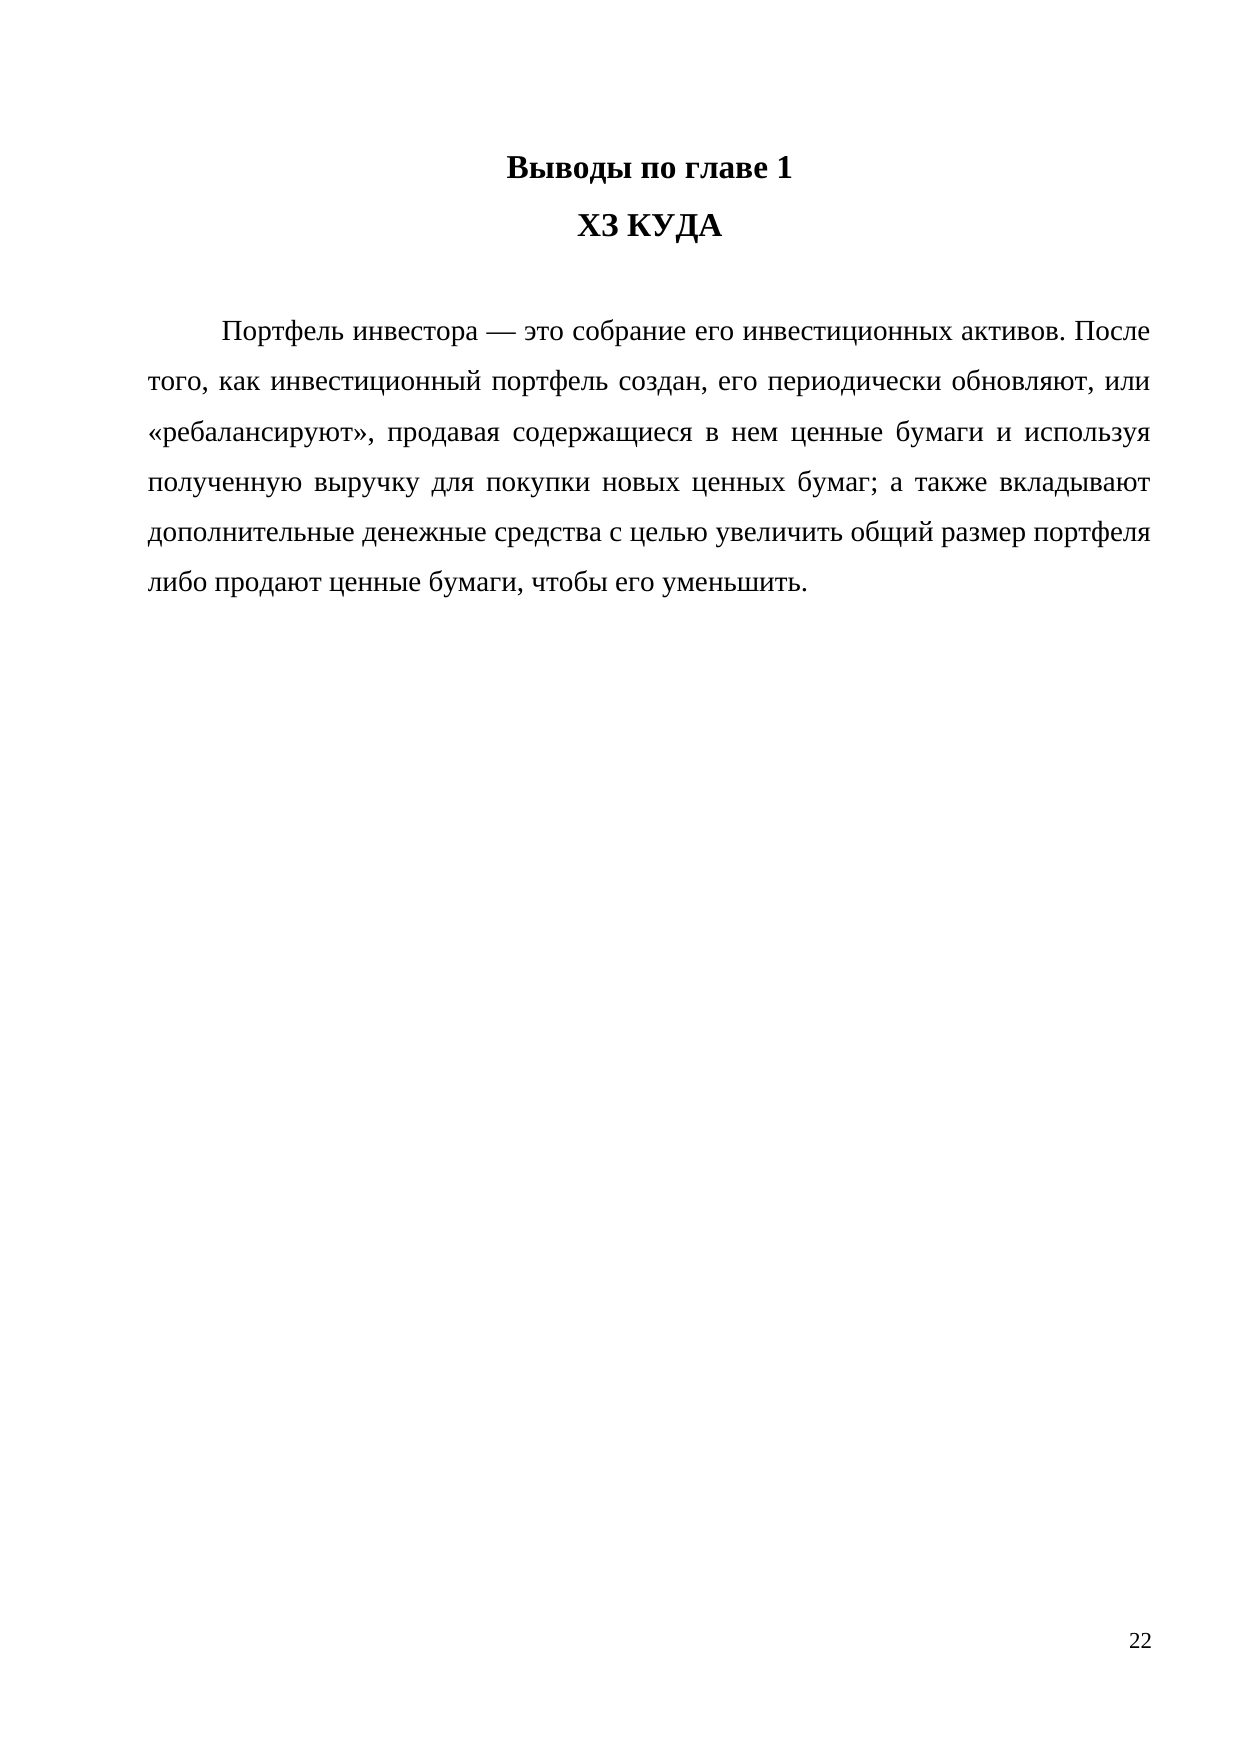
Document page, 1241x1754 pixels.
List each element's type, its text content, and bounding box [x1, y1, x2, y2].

subtitle ХЗ КУДА [148, 205, 1152, 243]
subtitle Выводы по главе 1 [148, 148, 1152, 186]
text Портфель инвестора — это собрание его инвестиционных активов. После того, как инвестиционный портфель создан, его периодически обновляют, или «ребалансируют», продавая содержащиеся в нем ценные бумаги и используя полученную выручку для покупки новых ценных бумаг; а также вкладывают дополнительные денежные средства с целью увеличить общий размер портфеля либо продают ценные бумаги, чтобы его уменьшить. [148, 313, 1152, 598]
